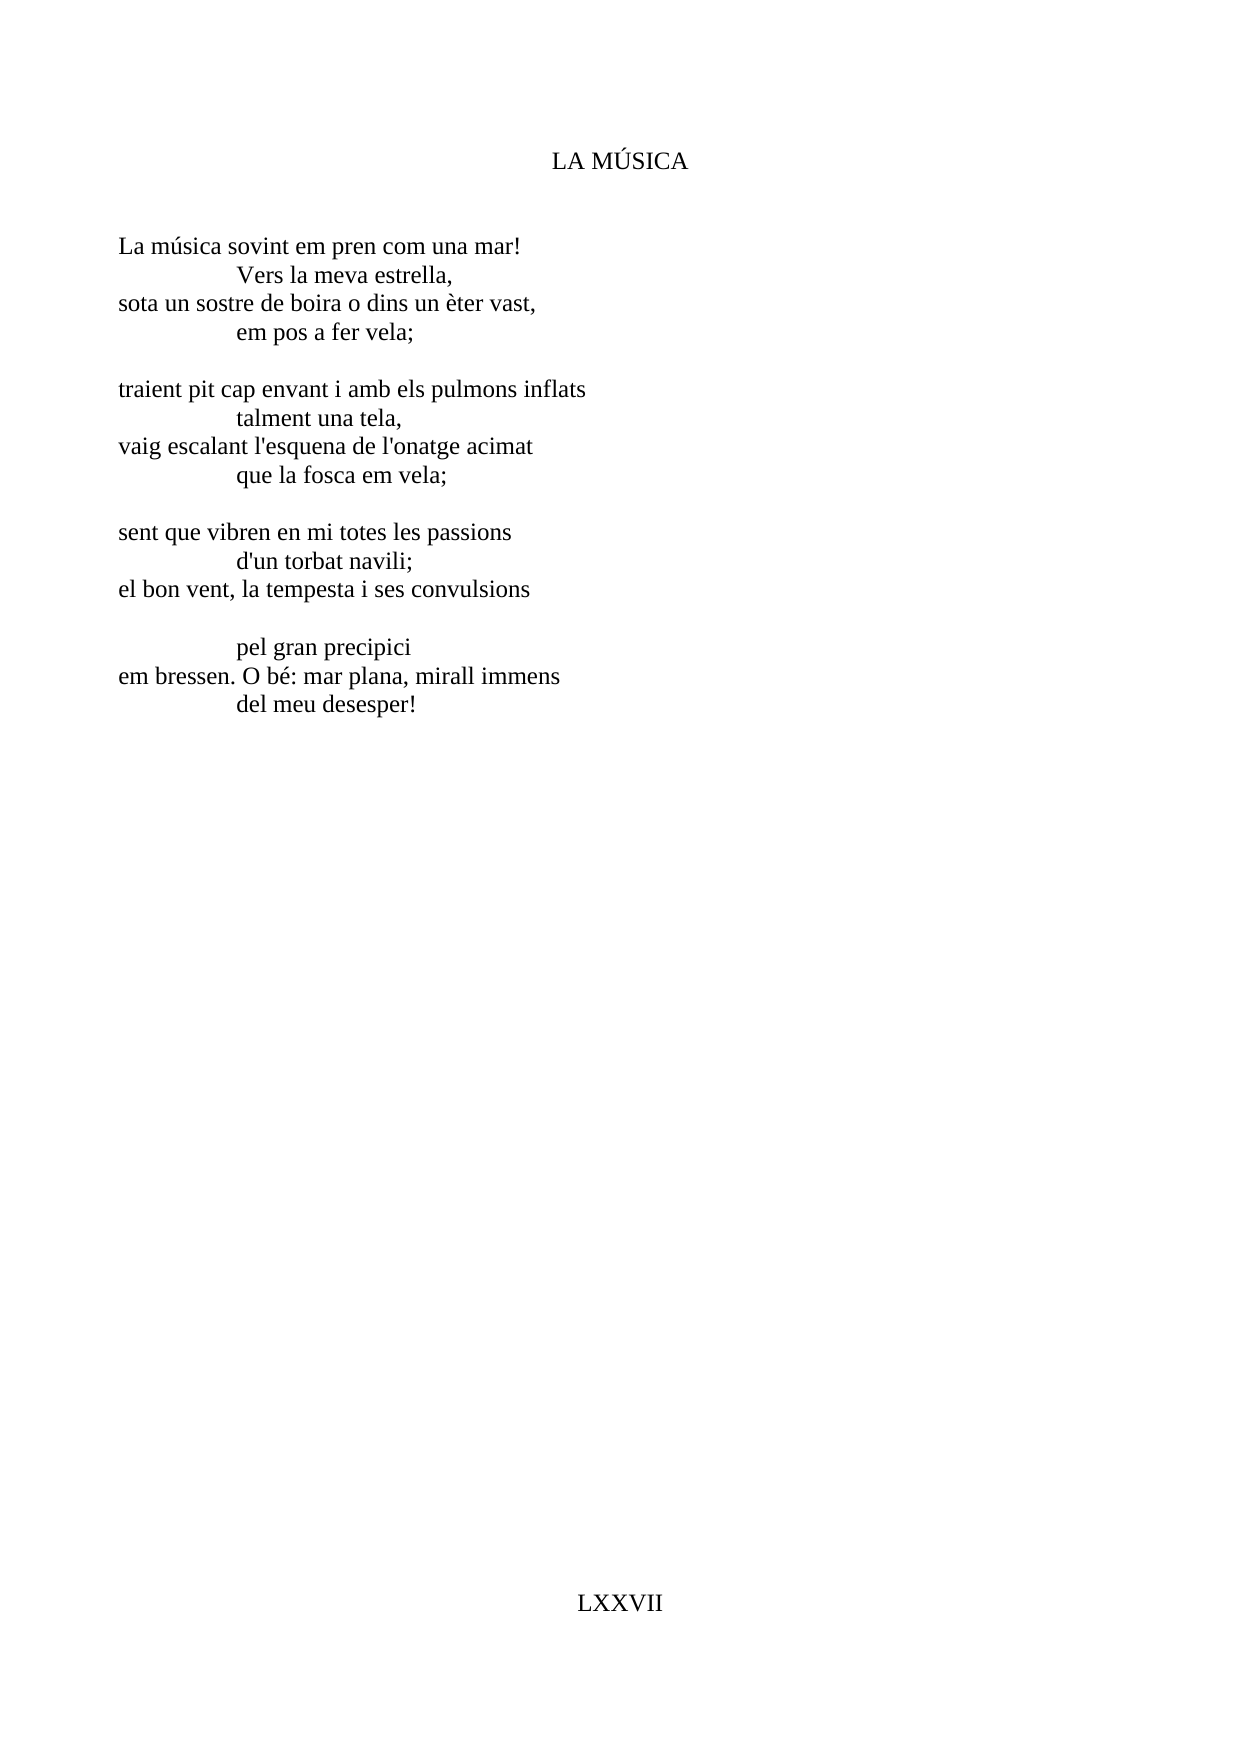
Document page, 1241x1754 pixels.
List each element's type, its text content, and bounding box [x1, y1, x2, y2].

text sent que vibren en mi totes les passions [118, 517, 1122, 546]
text em bressen. O bé: mar plana, mirall immens [118, 661, 1122, 689]
text pel gran precipici [118, 632, 1122, 661]
text LA MÚSICA [118, 146, 1122, 175]
text sota un sostre de boira o dins un èter vast, [118, 288, 1122, 317]
text que la fosca em vela; [118, 460, 1122, 489]
text LXXVII [118, 1588, 1122, 1616]
text traient pit cap envant i amb els pulmons inflats [118, 374, 1122, 403]
text d'un torbat navili; [118, 546, 1122, 574]
text talment una tela, [118, 403, 1122, 431]
text el bon vent, la tempesta i ses convulsions [118, 574, 1122, 603]
text Vers la meva estrella, [118, 260, 1122, 288]
text La música sovint em pren com una mar! [118, 231, 1122, 260]
text em pos a fer vela; [118, 317, 1122, 346]
text vaig escalant l'esquena de l'onatge acimat [118, 431, 1122, 460]
text del meu desesper! [118, 689, 1122, 718]
